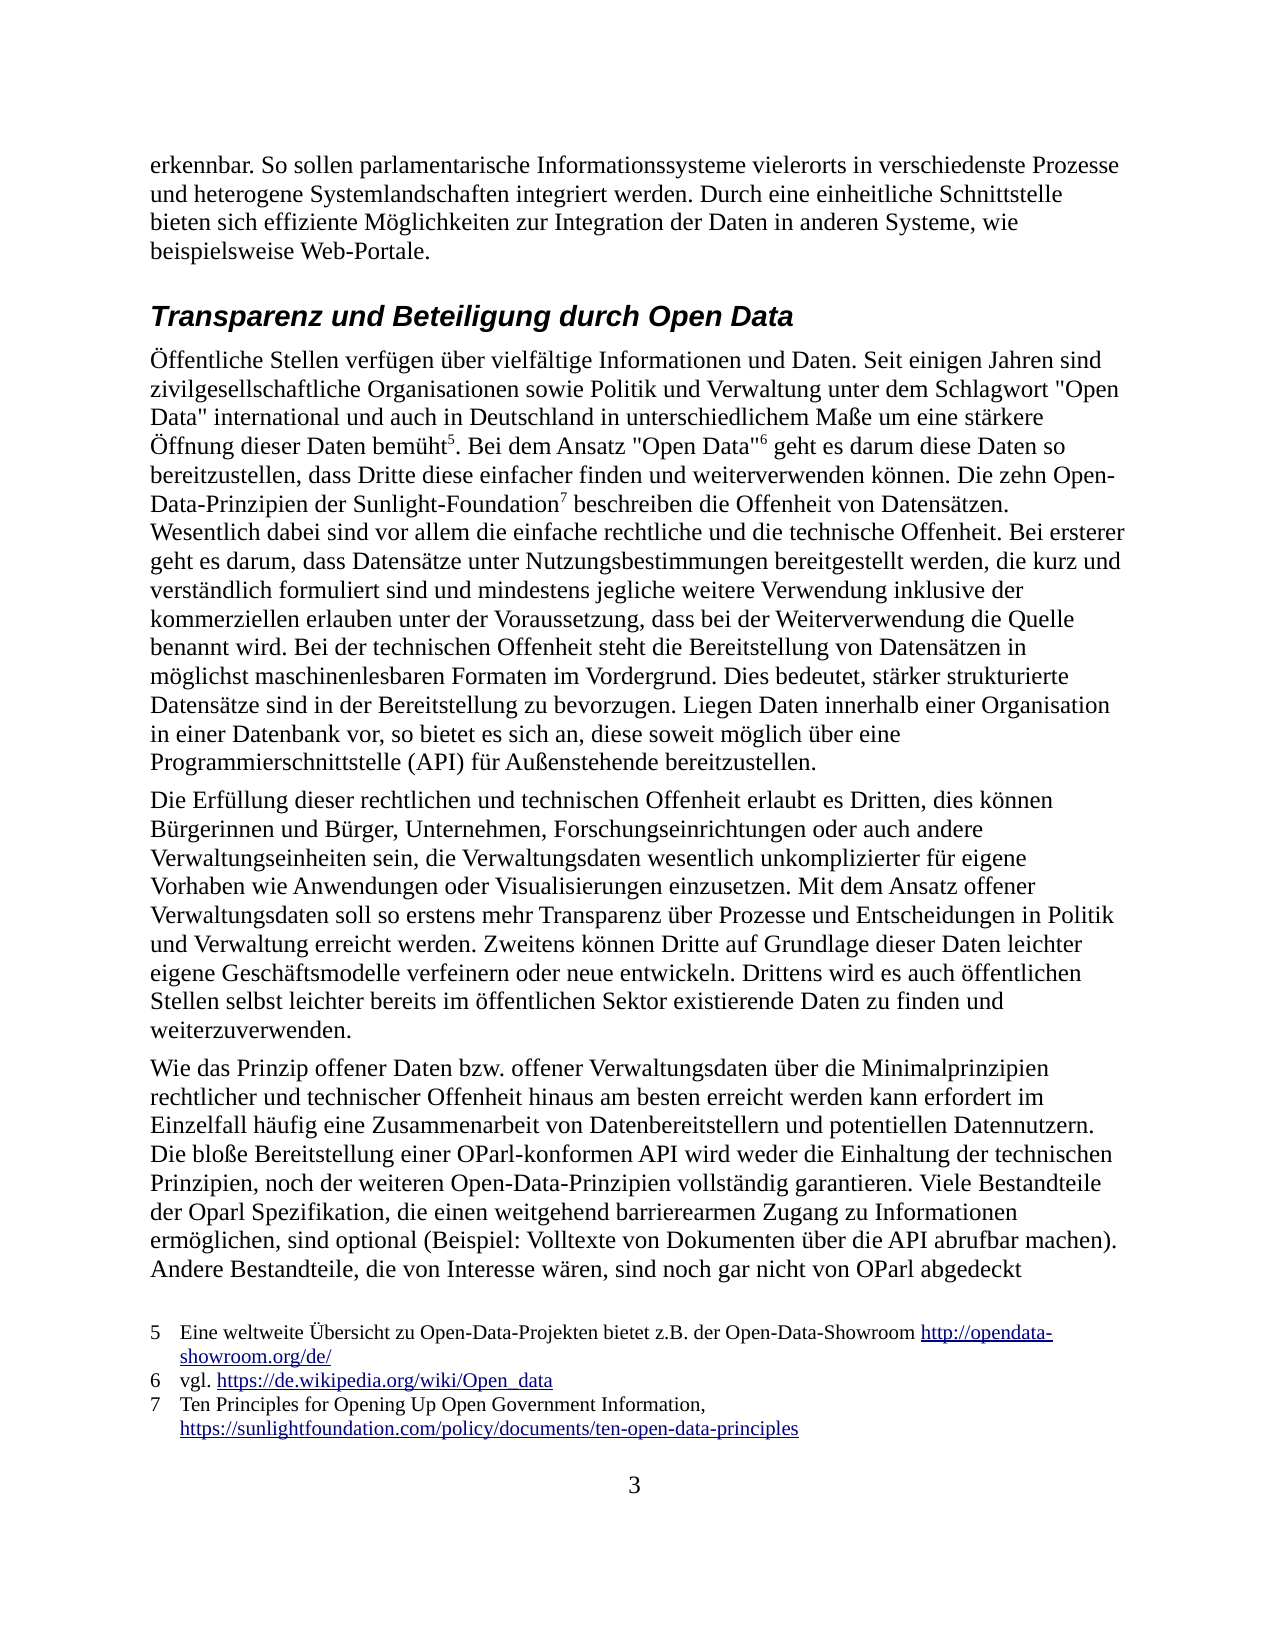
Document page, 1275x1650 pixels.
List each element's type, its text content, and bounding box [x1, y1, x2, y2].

text vgl. https://de.wikipedia.org/wiki/Open_data [150, 1368, 1125, 1392]
subtitle Transparenz und Beteiligung durch Open Data [150, 299, 1125, 332]
text Die Erfüllung dieser rechtlichen und technischen Offenheit erlaubt es Dritten, dies können Bürgerinnen und Bürger, Unternehmen, Forschungseinrichtungen oder auch andere Verwaltungseinheiten sein, die Verwaltungsdaten wesentlich unkomplizierter für eigene Vorhaben wie Anwendungen oder Visualisierungen einzusetzen. Mit dem Ansatz offener Verwaltungsdaten soll so erstens mehr Transparenz über Prozesse und Entscheidungen in Politik und Verwaltung erreicht werden. Zweitens können Dritte auf Grundlage dieser Daten leichter eigene Geschäftsmodelle verfeinern oder neue entwickeln. Drittens wird es auch öffentlichen Stellen selbst leichter bereits im öffentlichen Sektor existierende Daten zu finden und weiterzuverwenden. [150, 785, 1125, 1044]
text erkennbar. So sollen parlamentarische Informationssysteme vielerorts in verschiedenste Prozesse und heterogene Systemlandschaften integriert werden. Durch eine einheitliche Schnittstelle bieten sich effiziente Möglichkeiten zur Integration der Daten in anderen Systeme, wie beispielsweise Web-Portale. [150, 150, 1125, 265]
text Eine weltweite Übersicht zu Open-Data-Projekten bietet z.B. der Open-Data-Showroom http://opendata-showroom.org/de/ [150, 1320, 1125, 1368]
text Ten Principles for Opening Up Open Government Information, https://sunlightfoundation.com/policy/documents/ten-open-data-principles [150, 1392, 1125, 1440]
text Wie das Prinzip offener Daten bzw. offener Verwaltungsdaten über die Minimalprinzipien rechtlicher und technischer Offenheit hinaus am besten erreicht werden kann erfordert im Einzelfall häufig eine Zusammenarbeit von Datenbereitstellern und potentiellen Datennutzern. Die bloße Bereitstellung einer OParl-konformen API wird weder die Einhaltung der technischen Prinzipien, noch der weiteren Open-Data-Prinzipien vollständig garantieren. Viele Bestandteile der Oparl Spezifikation, die einen weitgehend barrierearmen Zugang zu Informationen ermöglichen, sind optional (Beispiel: Volltexte von Dokumenten über die API abrufbar machen). Andere Bestandteile, die von Interesse wären, sind noch gar nicht von OParl abgedeckt [150, 1053, 1125, 1283]
text Öffentliche Stellen verfügen über vielfältige Informationen und Daten. Seit einigen Jahren sind zivilgesellschaftliche Organisationen sowie Politik und Verwaltung unter dem Schlagwort "Open Data" international und auch in Deutschland in unterschiedlichem Maße um eine stärkere Öffnung dieser Daten bemüht. Bei dem Ansatz "Open Data" geht es darum diese Daten so bereitzustellen, dass Dritte diese einfacher finden und weiterverwenden können. Die zehn Open-Data-Prinzipien der Sunlight-Foundation beschreiben die Offenheit von Datensätzen. Wesentlich dabei sind vor allem die einfache rechtliche und die technische Offenheit. Bei ersterer geht es darum, dass Datensätze unter Nutzungsbestimmungen bereitgestellt werden, die kurz und verständlich formuliert sind und mindestens jegliche weitere Verwendung inklusive der kommerziellen erlauben unter der Voraussetzung, dass bei der Weiterverwendung die Quelle benannt wird. Bei der technischen Offenheit steht die Bereitstellung von Datensätzen in möglichst maschinenlesbaren Formaten im Vordergrund. Dies bedeutet, stärker strukturierte Datensätze sind in der Bereitstellung zu bevorzugen. Liegen Daten innerhalb einer Organisation in einer Datenbank vor, so bietet es sich an, diese soweit möglich über eine Programmierschnittstelle (API) für Außenstehende bereitzustellen. [150, 345, 1125, 776]
